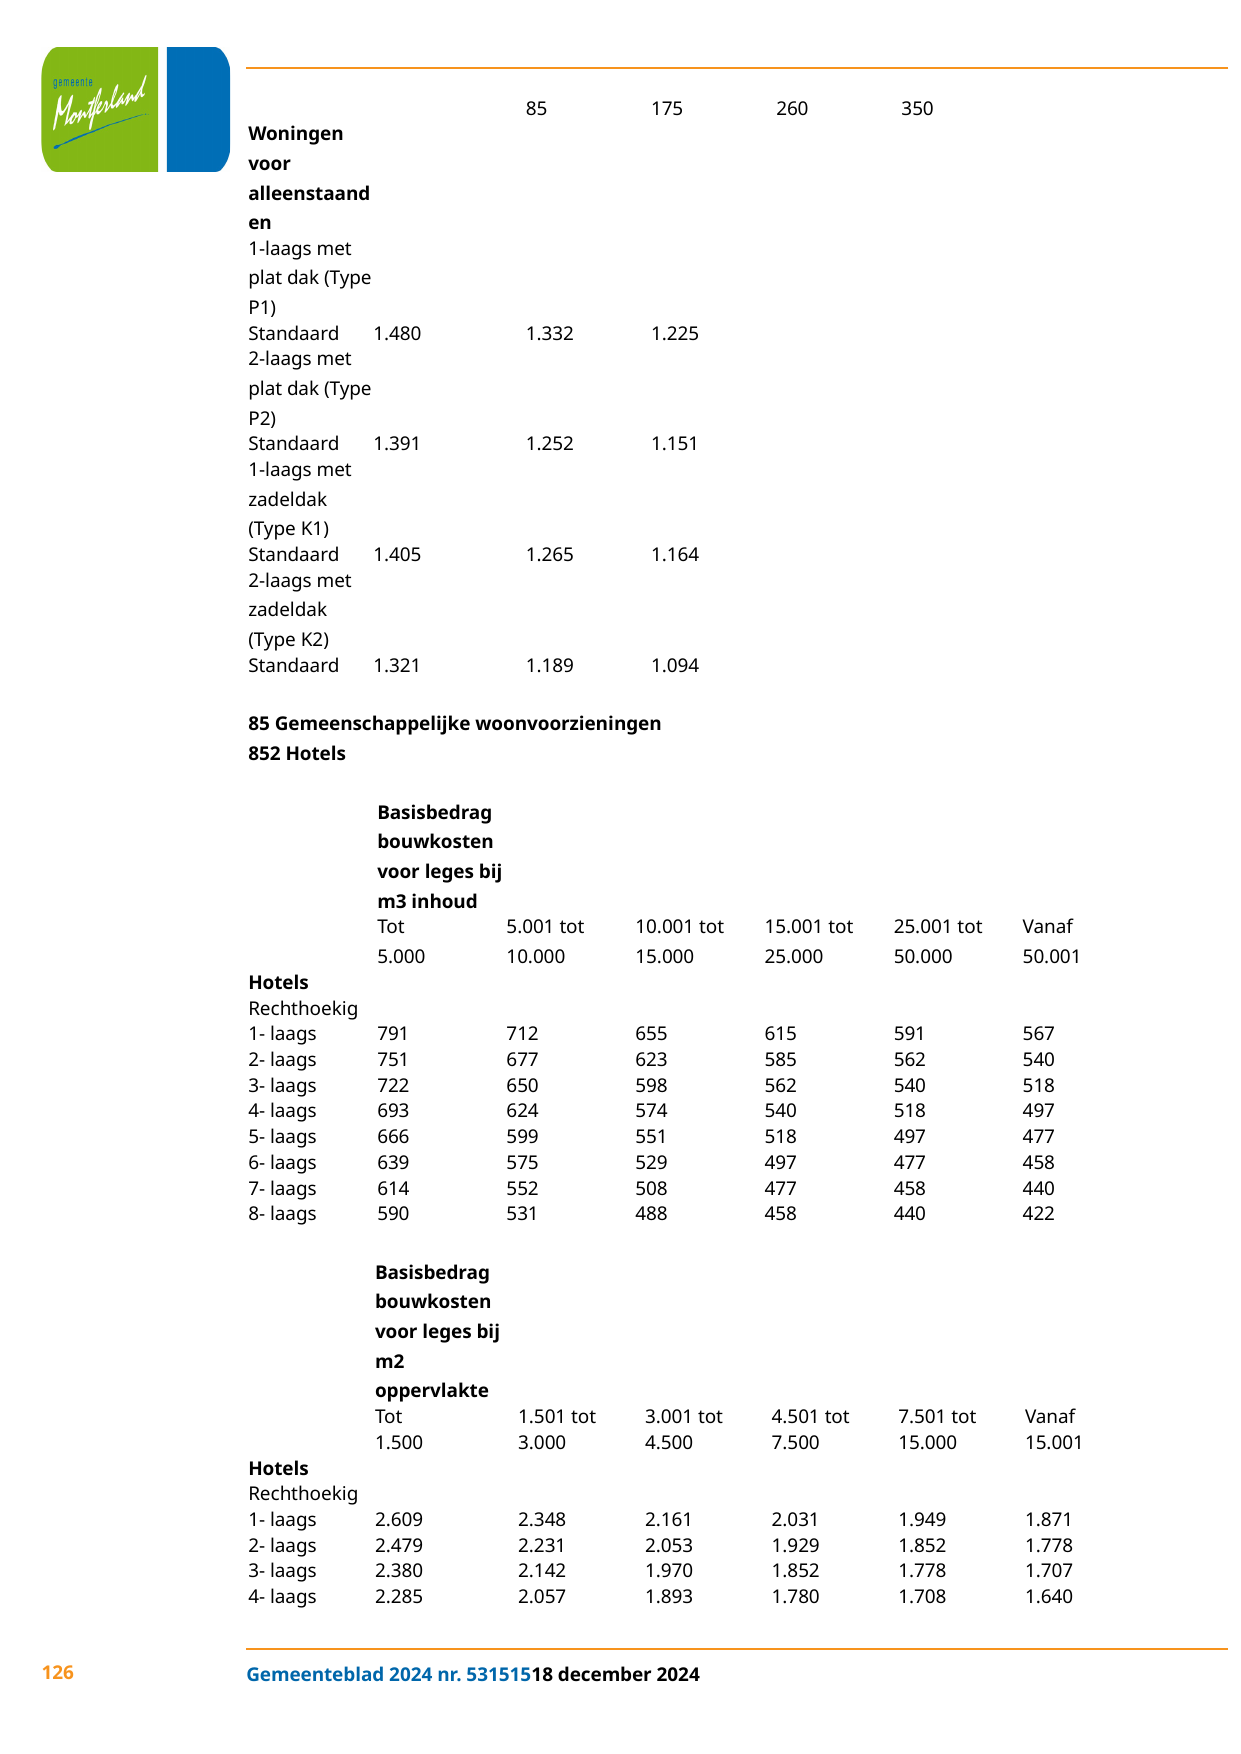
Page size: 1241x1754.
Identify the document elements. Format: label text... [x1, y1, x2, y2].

table_cell 3.001 tot [645, 1403, 771, 1429]
table_cell 488 [635, 1201, 764, 1226]
table_header [248, 799, 377, 914]
table_cell [898, 1480, 1025, 1506]
table_cell 175 [651, 95, 776, 121]
table_cell 5.001 tot 10.000 [506, 914, 635, 969]
table_cell 531 [506, 1201, 635, 1226]
table_cell 598 [635, 1072, 764, 1098]
table_cell 1.949 [898, 1506, 1025, 1532]
table_cell 1.778 [898, 1558, 1025, 1583]
table_cell [901, 456, 1026, 541]
table_cell Vanaf 50.001 [1023, 914, 1152, 969]
table_cell [651, 567, 776, 652]
table_cell 540 [894, 1072, 1022, 1098]
table_cell [526, 121, 651, 235]
table_header [248, 1259, 375, 1403]
table_cell 540 [764, 1098, 893, 1123]
table_cell 1-laags met plat dak (Type P1) [248, 235, 373, 320]
table_cell [776, 431, 901, 456]
table_cell [1026, 567, 1152, 652]
table_cell 440 [894, 1201, 1022, 1226]
table_cell [645, 1455, 771, 1480]
table_cell [373, 235, 526, 320]
table_cell 1.252 [526, 431, 651, 456]
table_cell 2- laags [248, 1532, 375, 1558]
table_cell [373, 95, 526, 121]
table_cell [526, 235, 651, 320]
table_cell [375, 1455, 518, 1480]
table_cell 1.500 [375, 1429, 518, 1455]
table_cell [894, 969, 1022, 995]
table_cell 2.053 [645, 1532, 771, 1558]
table_cell [901, 652, 1026, 677]
table_cell 1- laags [248, 1020, 377, 1046]
table_cell Rechthoekig [248, 995, 377, 1020]
table_cell 552 [506, 1175, 635, 1201]
table_cell [373, 567, 526, 652]
table_cell [776, 346, 901, 431]
table_cell [1026, 431, 1152, 456]
table_cell 2.348 [518, 1506, 645, 1532]
table_cell [1023, 969, 1152, 995]
table_cell 518 [894, 1098, 1022, 1123]
table_cell Hotels [248, 969, 377, 995]
table_cell 350 [901, 95, 1026, 121]
table_cell 2.142 [518, 1558, 645, 1583]
table_cell 1.708 [898, 1583, 1025, 1609]
table_cell [764, 995, 893, 1020]
table_cell 1.871 [1025, 1506, 1152, 1532]
table_cell 508 [635, 1175, 764, 1201]
table_cell [1026, 95, 1152, 121]
table_cell 1.852 [898, 1532, 1025, 1558]
table_cell Rechthoekig [248, 1480, 375, 1506]
table_cell Standaard [248, 652, 373, 677]
table_cell [373, 121, 526, 235]
table_cell [373, 346, 526, 431]
table_cell 1.094 [651, 652, 776, 677]
table_cell [901, 431, 1026, 456]
table_cell [373, 456, 526, 541]
table_cell 4.500 [645, 1429, 771, 1455]
table_cell [1026, 320, 1152, 346]
table_cell 1.707 [1025, 1558, 1152, 1583]
table_cell [1026, 541, 1152, 567]
table_cell 2-laags met plat dak (Type P2) [248, 346, 373, 431]
table_cell 624 [506, 1098, 635, 1123]
table_cell 1.970 [645, 1558, 771, 1583]
table_cell 1.640 [1025, 1583, 1152, 1609]
table_cell 655 [635, 1020, 764, 1046]
table_cell 2.161 [645, 1506, 771, 1532]
table_cell 2.031 [771, 1506, 898, 1532]
table_cell [771, 1480, 898, 1506]
table_cell 4- laags [248, 1583, 375, 1609]
table_cell 650 [506, 1072, 635, 1098]
table_cell [518, 1480, 645, 1506]
table_cell [1025, 1480, 1152, 1506]
table_cell [651, 346, 776, 431]
table_cell [901, 346, 1026, 431]
table_cell 458 [764, 1201, 893, 1226]
table_cell 6- laags [248, 1149, 377, 1175]
table_cell 1.501 tot [518, 1403, 645, 1429]
table_cell [764, 969, 893, 995]
table_cell 85 [526, 95, 651, 121]
table_cell 2.479 [375, 1532, 518, 1558]
table_cell 791 [377, 1020, 506, 1046]
table_cell 2-laags met zadeldak (Type K2) [248, 567, 373, 652]
table_cell 7.501 tot [898, 1403, 1025, 1429]
table_cell [635, 969, 764, 995]
table_cell [651, 121, 776, 235]
text 85 Gemeenschappelijke woonvoorzieningen [248, 710, 1152, 736]
table_cell 591 [894, 1020, 1022, 1046]
table_cell 2.285 [375, 1583, 518, 1609]
table_cell Standaard [248, 431, 373, 456]
table_cell [776, 652, 901, 677]
table_cell 599 [506, 1123, 635, 1149]
table_cell 15.000 [898, 1429, 1025, 1455]
table_cell 751 [377, 1046, 506, 1072]
table_cell [776, 541, 901, 567]
table_cell 3- laags [248, 1072, 377, 1098]
table_cell Hotels [248, 1455, 375, 1480]
table_cell [377, 995, 506, 1020]
table_cell 4.501 tot [771, 1403, 898, 1429]
table_cell [248, 95, 373, 121]
table_cell 1.405 [373, 541, 526, 567]
table_cell [248, 1429, 375, 1455]
table_cell 440 [1023, 1175, 1152, 1201]
table_cell [776, 456, 901, 541]
table_cell 1.778 [1025, 1532, 1152, 1558]
table_cell 623 [635, 1046, 764, 1072]
table_cell 639 [377, 1149, 506, 1175]
table_cell 562 [764, 1072, 893, 1098]
table_cell [377, 969, 506, 995]
table_cell 1.321 [373, 652, 526, 677]
table_cell [526, 567, 651, 652]
table_cell 693 [377, 1098, 506, 1123]
table_cell 666 [377, 1123, 506, 1149]
table_cell [894, 995, 1022, 1020]
table_cell Tot [375, 1403, 518, 1429]
table_cell 15.001 tot 25.000 [764, 914, 893, 969]
table_cell 10.001 tot 15.000 [635, 914, 764, 969]
table_cell 615 [764, 1020, 893, 1046]
table_cell [651, 456, 776, 541]
table_cell 575 [506, 1149, 635, 1175]
table_cell 477 [764, 1175, 893, 1201]
table_cell 585 [764, 1046, 893, 1072]
table_cell [901, 121, 1026, 235]
text 852 Hotels [248, 740, 1152, 766]
table_cell 2.609 [375, 1506, 518, 1532]
table_cell 722 [377, 1072, 506, 1098]
table_cell 1.265 [526, 541, 651, 567]
table_cell Standaard [248, 541, 373, 567]
table_cell [1023, 995, 1152, 1020]
table_cell [776, 235, 901, 320]
table_cell 7.500 [771, 1429, 898, 1455]
table_cell 477 [894, 1149, 1022, 1175]
table_cell [248, 914, 377, 969]
table_cell [771, 1455, 898, 1480]
table_cell 529 [635, 1149, 764, 1175]
table_cell [901, 567, 1026, 652]
table_cell [526, 456, 651, 541]
table_cell 458 [894, 1175, 1022, 1201]
table_cell [898, 1455, 1025, 1480]
table_cell Tot 5.000 [377, 914, 506, 969]
table_cell 5- laags [248, 1123, 377, 1149]
table_cell 1.164 [651, 541, 776, 567]
table_cell 458 [1023, 1149, 1152, 1175]
table_cell 574 [635, 1098, 764, 1123]
table_cell [645, 1480, 771, 1506]
table_cell 551 [635, 1123, 764, 1149]
table_cell 260 [776, 95, 901, 121]
table_cell 2- laags [248, 1046, 377, 1072]
table_cell 497 [894, 1123, 1022, 1149]
table_cell [776, 567, 901, 652]
table_cell 590 [377, 1201, 506, 1226]
table_cell Standaard [248, 320, 373, 346]
table_cell 1-laags met zadeldak (Type K1) [248, 456, 373, 541]
table_cell 1.225 [651, 320, 776, 346]
table_cell 1.151 [651, 431, 776, 456]
table_cell [635, 995, 764, 1020]
table_cell 562 [894, 1046, 1022, 1072]
table_cell 3.000 [518, 1429, 645, 1455]
table_header Basisbedrag bouwkosten voor leges bij m2 oppervlakte [375, 1259, 518, 1403]
table_cell 1.893 [645, 1583, 771, 1609]
table_cell [776, 121, 901, 235]
table_cell 2.057 [518, 1583, 645, 1609]
table_cell [506, 995, 635, 1020]
table_cell Woningen voor alleenstaanden [248, 121, 373, 235]
table_cell [1026, 456, 1152, 541]
table_cell 8- laags [248, 1201, 377, 1226]
table_cell [506, 969, 635, 995]
table_header Basisbedrag bouwkosten voor leges bij m3 inhoud [377, 799, 506, 914]
table_cell 1.189 [526, 652, 651, 677]
table_cell 1- laags [248, 1506, 375, 1532]
table_cell [375, 1480, 518, 1506]
table_cell 497 [764, 1149, 893, 1175]
table_cell 1.391 [373, 431, 526, 456]
table_cell 15.001 [1025, 1429, 1152, 1455]
table_cell 614 [377, 1175, 506, 1201]
table_cell 567 [1023, 1020, 1152, 1046]
table_cell 2.380 [375, 1558, 518, 1583]
table_cell Vanaf [1025, 1403, 1152, 1429]
table_cell 477 [1023, 1123, 1152, 1149]
table_cell 2.231 [518, 1532, 645, 1558]
table_cell [1026, 121, 1152, 235]
table_cell 712 [506, 1020, 635, 1046]
table_cell [776, 320, 901, 346]
table_cell 422 [1023, 1201, 1152, 1226]
table_cell [901, 235, 1026, 320]
table_cell 1.852 [771, 1558, 898, 1583]
table_cell [518, 1455, 645, 1480]
table_cell [1025, 1455, 1152, 1480]
table_cell 1.780 [771, 1583, 898, 1609]
table_cell 518 [764, 1123, 893, 1149]
table_cell 3- laags [248, 1558, 375, 1583]
table_cell 518 [1023, 1072, 1152, 1098]
table_cell [901, 541, 1026, 567]
table_cell 1.929 [771, 1532, 898, 1558]
table_cell [248, 1403, 375, 1429]
table_cell [1026, 346, 1152, 431]
table_cell 677 [506, 1046, 635, 1072]
table_cell 540 [1023, 1046, 1152, 1072]
table_cell [526, 346, 651, 431]
table_cell [1026, 235, 1152, 320]
table_cell 1.332 [526, 320, 651, 346]
table_cell 4- laags [248, 1098, 377, 1123]
picture [41, 47, 231, 172]
table_cell [651, 235, 776, 320]
table_cell [1026, 652, 1152, 677]
table_cell [901, 320, 1026, 346]
table_cell 25.001 tot 50.000 [894, 914, 1022, 969]
table_cell 1.480 [373, 320, 526, 346]
table_cell 497 [1023, 1098, 1152, 1123]
table_cell 7- laags [248, 1175, 377, 1201]
